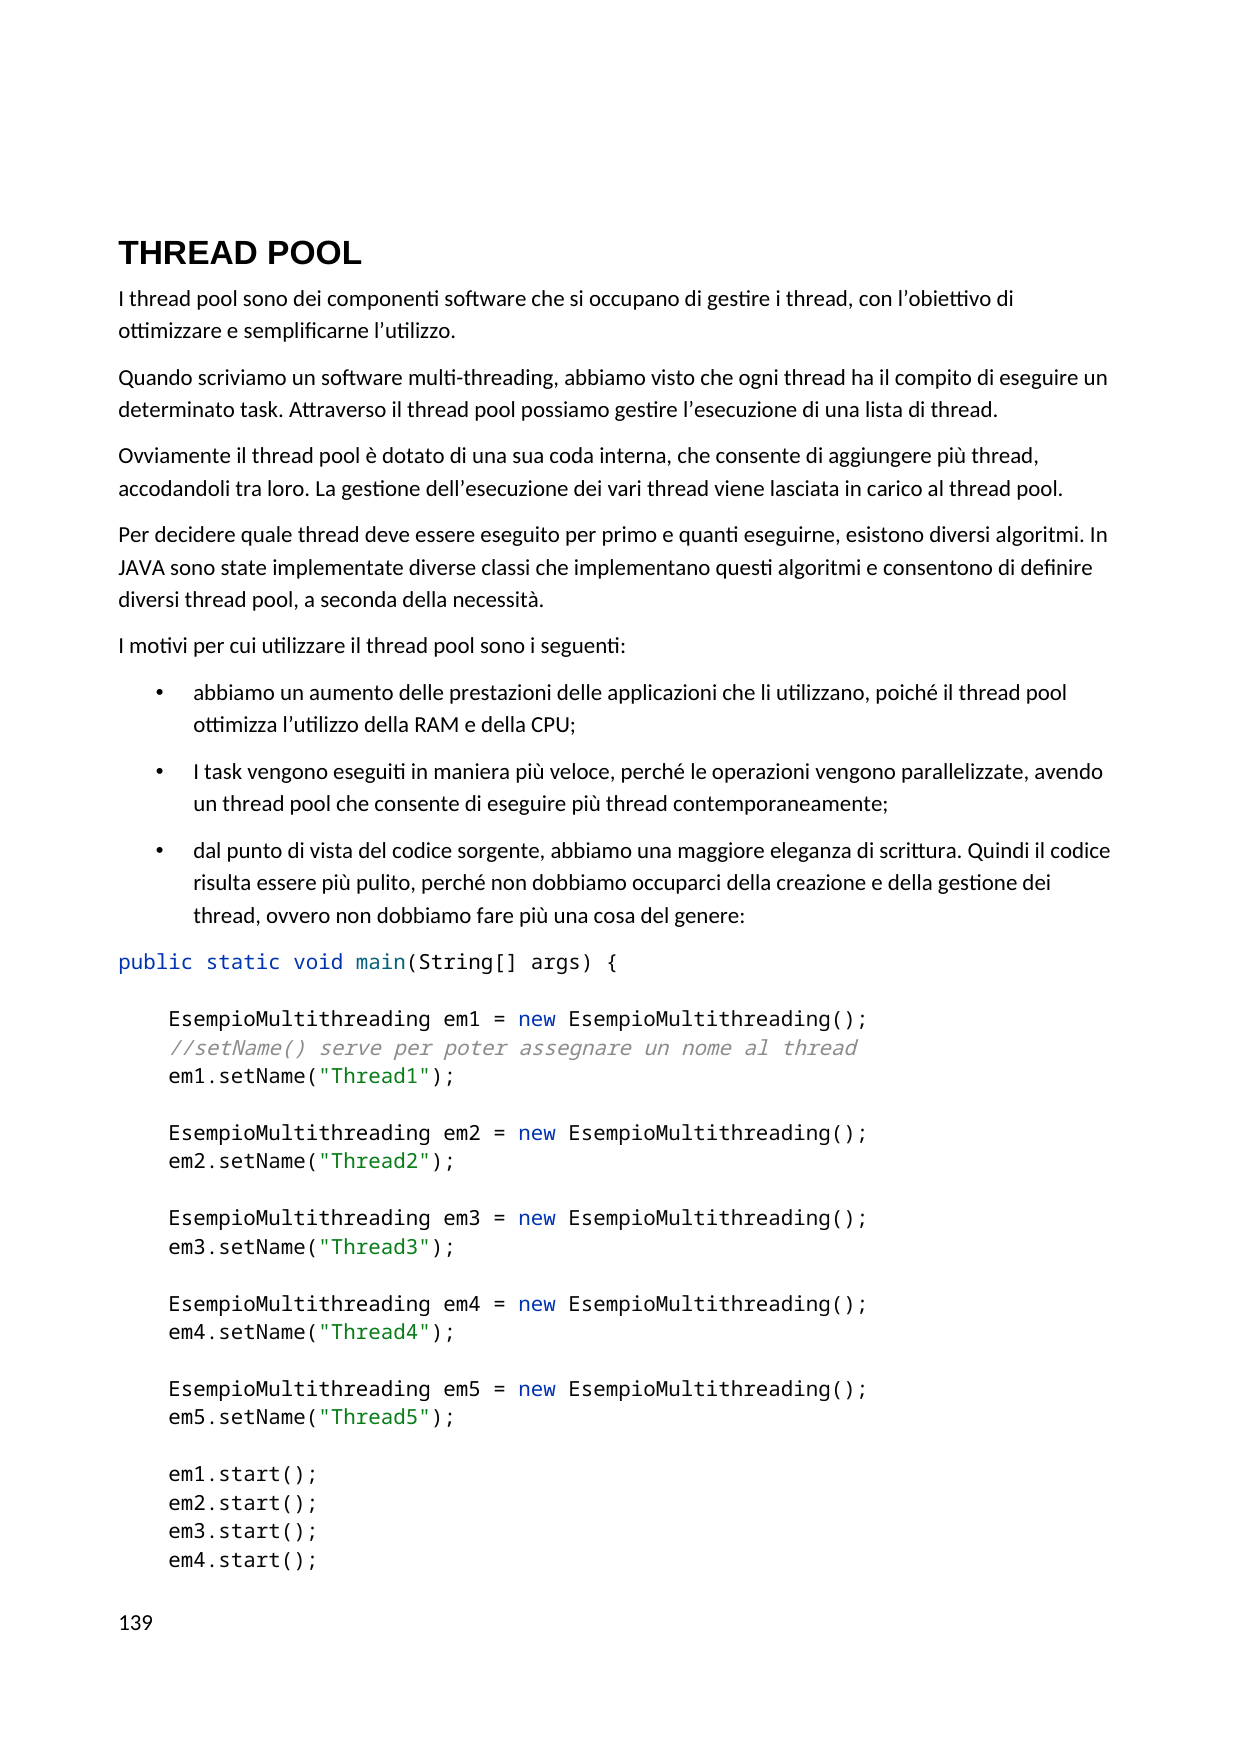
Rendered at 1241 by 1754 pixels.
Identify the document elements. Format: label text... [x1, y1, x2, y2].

text Per decidere quale thread deve essere eseguito per primo e quanti eseguirne, esistono diversi algoritmi. In JAVA sono state implementate diverse classi che implementano questi algoritmi e consentono di definire diversi thread pool, a seconda della necessità. [118, 521, 1122, 613]
subtitle THREAD POOL [118, 232, 1122, 271]
text I motivi per cui utilizzare il thread pool sono i seguenti: [118, 632, 1122, 660]
list dal punto di vista del codice sorgente, abbiamo una maggiore eleganza di scrittura. Quindi il codice risulta essere più pulito, perché non dobbiamo occuparci della creazione e della gestione dei thread, ovvero non dobbiamo fare più una cosa del genere: [156, 836, 1122, 929]
text Quando scriviamo un software multi-threading, abbiamo visto che ogni thread ha il compito di eseguire un determinato task. Attraverso il thread pool possiamo gestire l’esecuzione di una lista di thread. [118, 363, 1122, 423]
list abbiamo un aumento delle prestazioni delle applicazioni che li utilizzano, poiché il thread pool ottimizza l’utilizzo della RAM e della CPU; [156, 678, 1122, 739]
list I task vengono eseguiti in maniera più veloce, perché le operazioni vengono parallelizzate, avendo un thread pool che consente di eseguire più thread contemporaneamente; [156, 757, 1122, 818]
text Ovviamente il thread pool è dotato di una sua coda interna, che consente di aggiungere più thread, accodandoli tra loro. La gestione dell’esecuzione dei vari thread viene lasciata in carico al thread pool. [118, 442, 1122, 502]
text I thread pool sono dei componenti software che si occupano di gestire i thread, con l’obiettivo di ottimizzare e semplificarne l’utilizzo. [118, 284, 1122, 344]
text public static void main(String[] args) { EsempioMultithreading em1 = new EsempioMultithreading(); //setName() serve per poter assegnare un nome al thread em1.setName("Thread1"); EsempioMultithreading em2 = new EsempioMultithreading(); em2.setName("Thread2"); EsempioMultithreading em3 = new EsempioMultithreading(); em3.setName("Thread3"); EsempioMultithreading em4 = new EsempioMultithreading(); em4.setName("Thread4"); EsempioMultithreading em5 = new EsempioMultithreading(); em5.setName("Thread5"); em1.start(); em2.start(); em3.start(); em4.start(); [118, 947, 1122, 1573]
